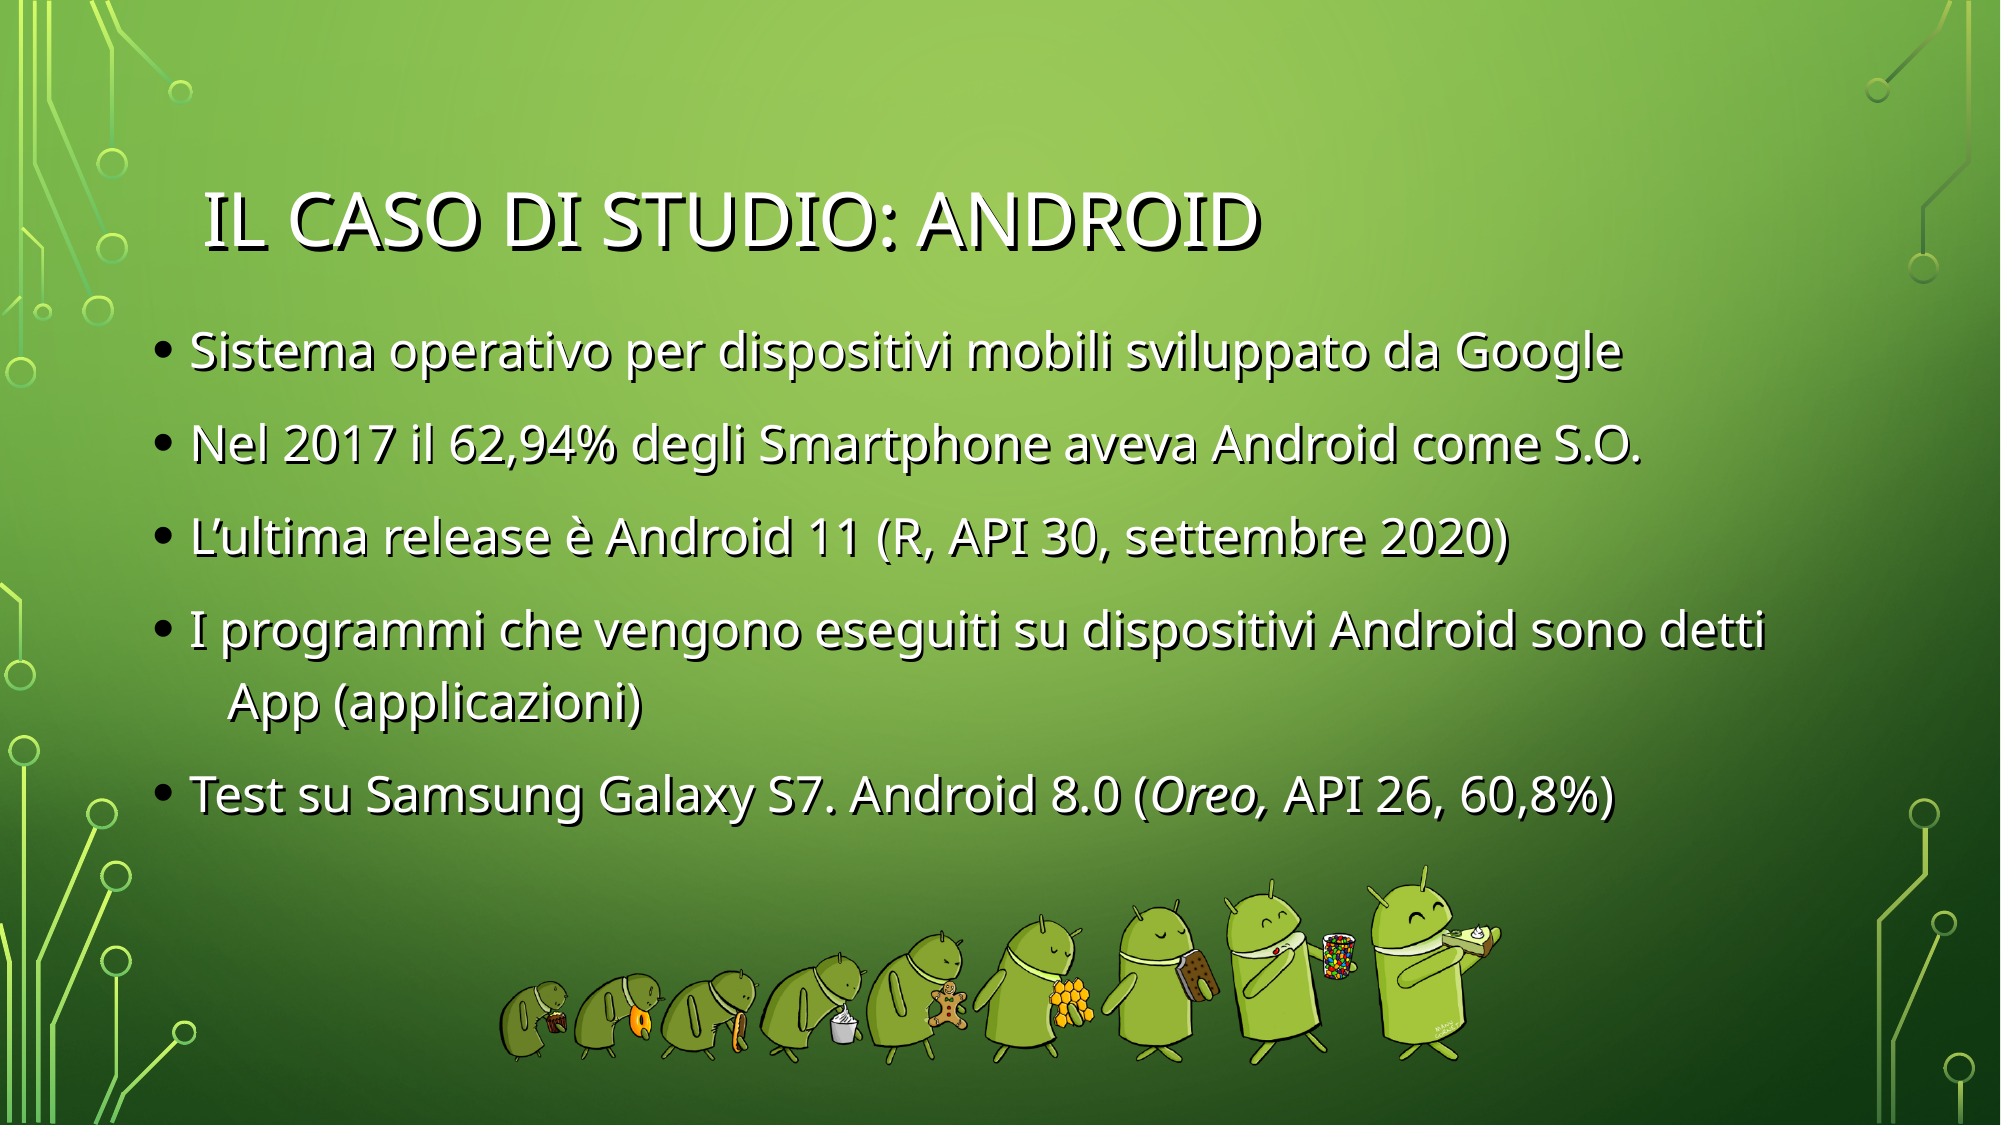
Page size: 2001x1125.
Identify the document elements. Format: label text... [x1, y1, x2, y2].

picture [498, 863, 1502, 1066]
list Sistema operativo per dispositivi mobili sviluppato da Google Nel 2017 il 62,94% degli Smartphone aveva Android come S.O. L’ultima release è Android 11 (R, API 30, settembre 2020) I programmi che vengono eseguiti su dispositivi Android sono detti App (applicazioni) Test su Samsung Galaxy S7. Android 8.0 (Oreo, API 26, 60,8%) [137, 299, 1863, 841]
title Il caso di studio: Android [187, 101, 1813, 299]
